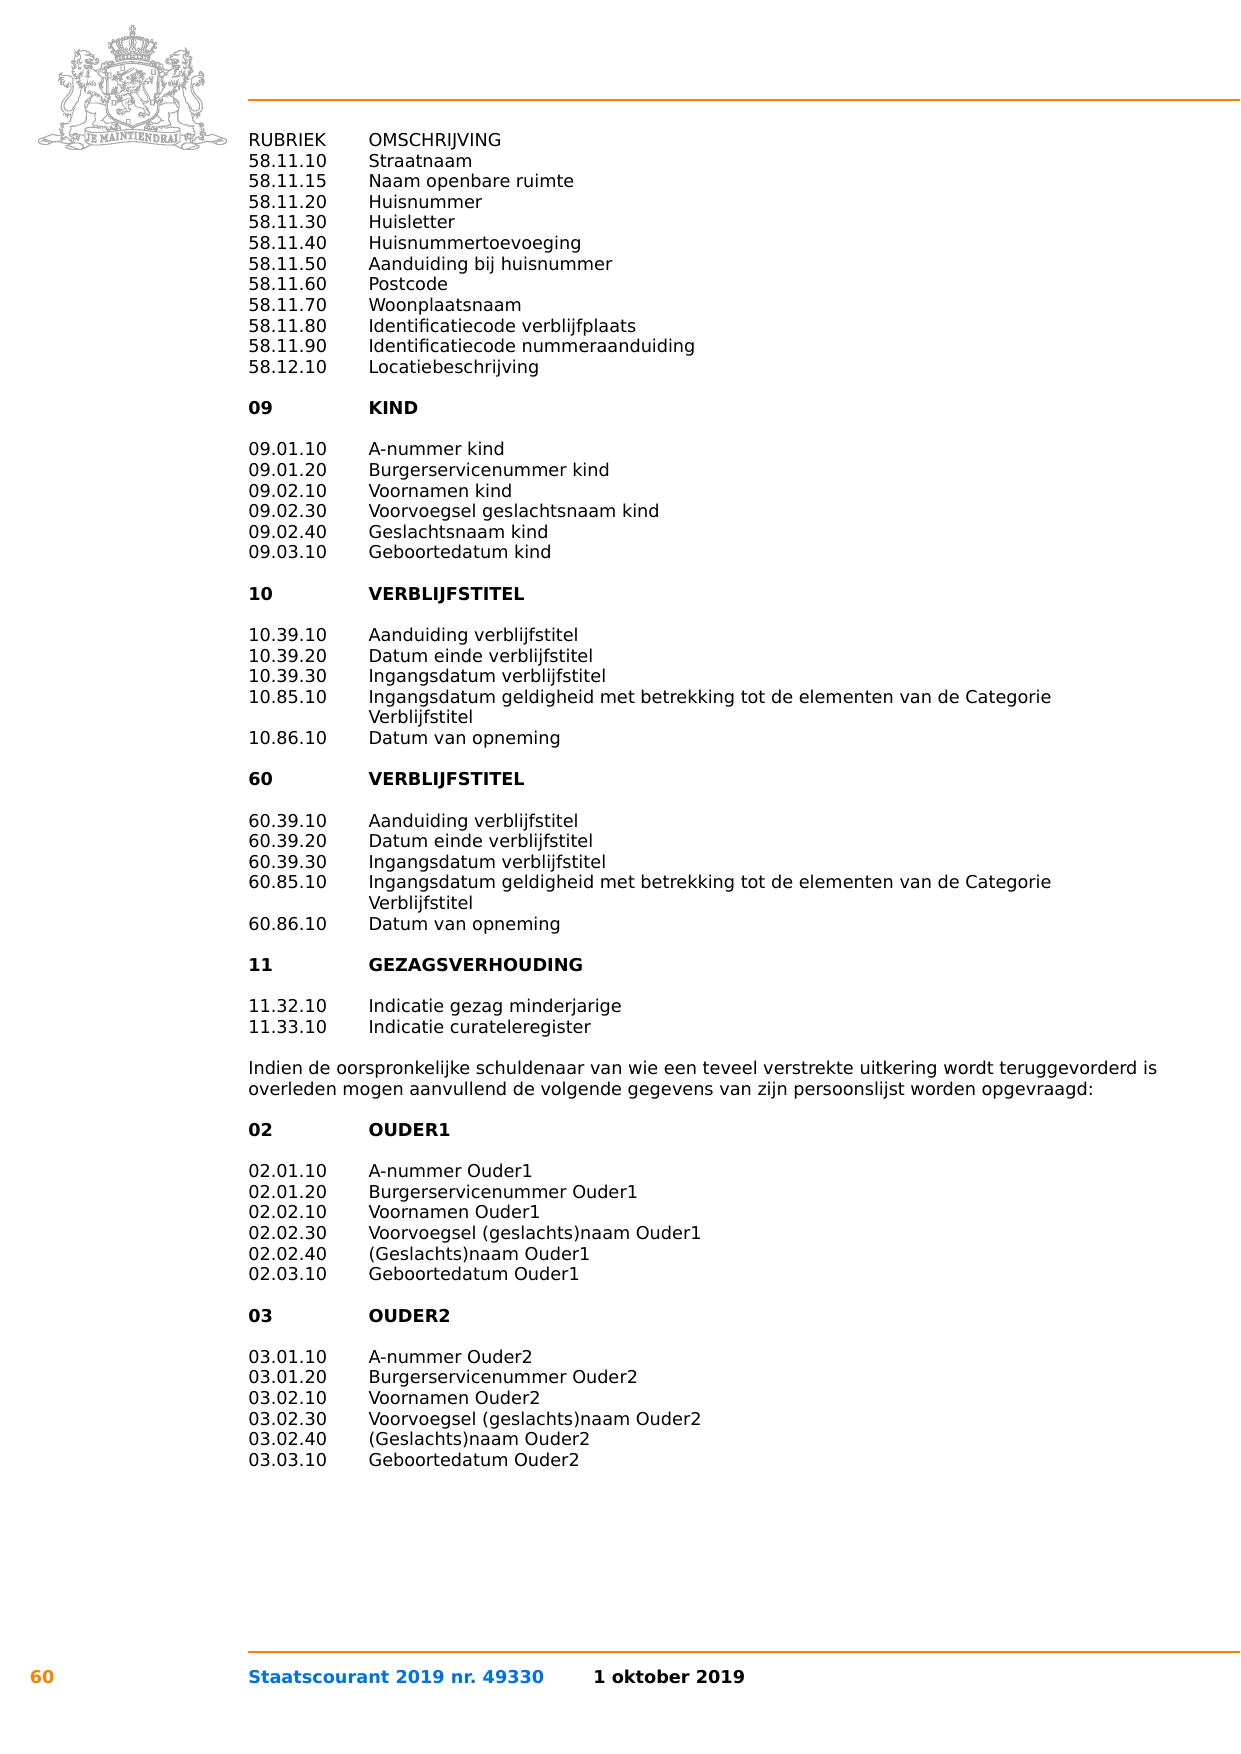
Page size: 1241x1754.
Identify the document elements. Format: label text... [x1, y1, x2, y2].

table_cell [363, 1099, 1163, 1120]
table_cell 02.02.30 [248, 1223, 362, 1244]
table_cell A-nummer kind [363, 439, 1163, 460]
table_cell 60.39.10 [248, 811, 362, 831]
table_cell 60.39.20 [248, 831, 362, 852]
table_cell [363, 790, 1163, 811]
table_cell 02.01.10 [248, 1161, 362, 1182]
table_cell [363, 563, 1163, 584]
table_cell Huisnummer [363, 192, 1163, 212]
table_cell Burgerservicenummer Ouder1 [363, 1182, 1163, 1202]
table_cell 03 [248, 1306, 362, 1326]
table_cell 10.85.10 [248, 687, 362, 728]
table_cell (Geslachts)naam Ouder1 [363, 1244, 1163, 1264]
table_cell 58.11.70 [248, 295, 362, 316]
table_cell Voornamen Ouder2 [363, 1388, 1163, 1409]
table_cell 58.11.20 [248, 192, 362, 212]
table_cell Ingangsdatum geldigheid met betrekking tot de elementen van de Categorie Verblijfstitel [363, 687, 1163, 728]
table_cell 58.11.50 [248, 254, 362, 274]
table_cell Voorvoegsel geslachtsnaam kind [363, 501, 1163, 522]
table_cell [248, 976, 362, 996]
table_cell Naam openbare ruimte [363, 171, 1163, 192]
table_cell A-nummer Ouder1 [363, 1161, 1163, 1182]
table_cell [248, 1285, 362, 1306]
table_cell 03.02.30 [248, 1409, 362, 1429]
table_cell [363, 1141, 1163, 1161]
table_cell 02.03.10 [248, 1264, 362, 1285]
table_cell Geboortedatum Ouder2 [363, 1450, 1163, 1471]
table_cell Aanduiding verblijfstitel [363, 811, 1163, 831]
table_cell Aanduiding bij huisnummer [363, 254, 1163, 274]
table_cell [363, 1038, 1163, 1058]
table_cell 11 [248, 955, 362, 976]
table_cell KIND [363, 398, 1163, 419]
table_header RUBRIEK [248, 130, 362, 151]
table_cell [248, 1099, 362, 1120]
table_cell 09.03.10 [248, 543, 362, 563]
table_cell 58.11.80 [248, 316, 362, 336]
table_cell Voorvoegsel (geslachts)naam Ouder2 [363, 1409, 1163, 1429]
table_cell [363, 934, 1163, 955]
table_cell 03.02.40 [248, 1429, 362, 1450]
table_cell Ingangsdatum verblijfstitel [363, 852, 1163, 872]
table_cell 11.32.10 [248, 996, 362, 1017]
table_cell Identificatiecode verblijfplaats [363, 316, 1163, 336]
table_cell VERBLIJFSTITEL [363, 584, 1163, 604]
picture [38, 25, 227, 150]
table_cell Huisnummertoevoeging [363, 233, 1163, 254]
table_cell [248, 1141, 362, 1161]
table_header OMSCHRIJVING [363, 130, 1163, 151]
table_cell OUDER1 [363, 1120, 1163, 1141]
table_cell Identificatiecode nummeraanduiding [363, 336, 1163, 357]
table_cell Locatiebeschrijving [363, 357, 1163, 377]
table_cell 60.86.10 [248, 914, 362, 934]
table_cell 03.01.20 [248, 1368, 362, 1388]
table_cell Huisletter [363, 213, 1163, 233]
table_cell 09.02.40 [248, 522, 362, 542]
table_cell 10 [248, 584, 362, 604]
table_cell Datum van opneming [363, 728, 1163, 749]
table_cell 03.03.10 [248, 1450, 362, 1471]
table_cell 10.39.10 [248, 625, 362, 646]
table_cell OUDER2 [363, 1306, 1163, 1326]
table_cell Voornamen kind [363, 481, 1163, 501]
table_cell Indicatie curateleregister [363, 1017, 1163, 1037]
table_cell Indien de oorspronkelijke schuldenaar van wie een teveel verstrekte uitkering wordt teruggevorderd is overleden mogen aanvullend de volgende gegevens van zijn persoonslijst worden opgevraagd: [248, 1058, 1163, 1099]
table_cell (Geslachts)naam Ouder2 [363, 1429, 1163, 1450]
table_cell Geslachtsnaam kind [363, 522, 1163, 542]
table_cell 60.39.30 [248, 852, 362, 872]
table_cell 58.11.40 [248, 233, 362, 254]
table_cell 60 [248, 769, 362, 790]
table_cell 09.01.20 [248, 460, 362, 481]
table_cell [363, 749, 1163, 769]
table_cell 10.39.30 [248, 666, 362, 687]
table_cell [248, 378, 362, 398]
table_cell 02.01.20 [248, 1182, 362, 1202]
table_cell [248, 419, 362, 439]
table_cell Indicatie gezag minderjarige [363, 996, 1163, 1017]
table_cell 11.33.10 [248, 1017, 362, 1037]
table_cell 58.11.60 [248, 274, 362, 295]
table_cell 03.02.10 [248, 1388, 362, 1409]
table_cell Straatnaam [363, 151, 1163, 171]
table_cell [248, 1326, 362, 1347]
table_cell Datum einde verblijfstitel [363, 831, 1163, 852]
table_cell Geboortedatum kind [363, 543, 1163, 563]
table_cell [248, 604, 362, 625]
table_cell [248, 1038, 362, 1058]
table_cell 02.02.40 [248, 1244, 362, 1264]
table_cell [248, 749, 362, 769]
table_cell Postcode [363, 274, 1163, 295]
table_cell 60.85.10 [248, 873, 362, 914]
table_cell 02.02.10 [248, 1203, 362, 1223]
table_cell [363, 378, 1163, 398]
table_cell 09 [248, 398, 362, 419]
table_cell 09.02.30 [248, 501, 362, 522]
table_cell Voorvoegsel (geslachts)naam Ouder1 [363, 1223, 1163, 1244]
table_cell [363, 604, 1163, 625]
table_cell 58.11.90 [248, 336, 362, 357]
table_cell Burgerservicenummer Ouder2 [363, 1368, 1163, 1388]
table_cell 10.39.20 [248, 646, 362, 666]
table_cell [363, 976, 1163, 996]
table_cell Ingangsdatum geldigheid met betrekking tot de elementen van de Categorie Verblijfstitel [363, 873, 1163, 914]
table_cell Woonplaatsnaam [363, 295, 1163, 316]
table_cell [363, 419, 1163, 439]
table_cell 03.01.10 [248, 1347, 362, 1367]
table_cell [363, 1326, 1163, 1347]
table_cell Voornamen Ouder1 [363, 1203, 1163, 1223]
table_cell Burgerservicenummer kind [363, 460, 1163, 481]
table_cell VERBLIJFSTITEL [363, 769, 1163, 790]
table_cell [248, 934, 362, 955]
table_cell 10.86.10 [248, 728, 362, 749]
table_cell Ingangsdatum verblijfstitel [363, 666, 1163, 687]
table_cell [248, 790, 362, 811]
table_cell 58.11.10 [248, 151, 362, 171]
table_cell [248, 563, 362, 584]
table_cell GEZAGSVERHOUDING [363, 955, 1163, 976]
table_cell 58.11.30 [248, 213, 362, 233]
table_cell 02 [248, 1120, 362, 1141]
table_cell A-nummer Ouder2 [363, 1347, 1163, 1367]
table_cell [363, 1285, 1163, 1306]
table_cell 58.12.10 [248, 357, 362, 377]
table_cell 58.11.15 [248, 171, 362, 192]
table_cell 09.02.10 [248, 481, 362, 501]
table_cell 09.01.10 [248, 439, 362, 460]
table_cell Geboortedatum Ouder1 [363, 1264, 1163, 1285]
table_cell Aanduiding verblijfstitel [363, 625, 1163, 646]
table_cell Datum van opneming [363, 914, 1163, 934]
table_cell Datum einde verblijfstitel [363, 646, 1163, 666]
